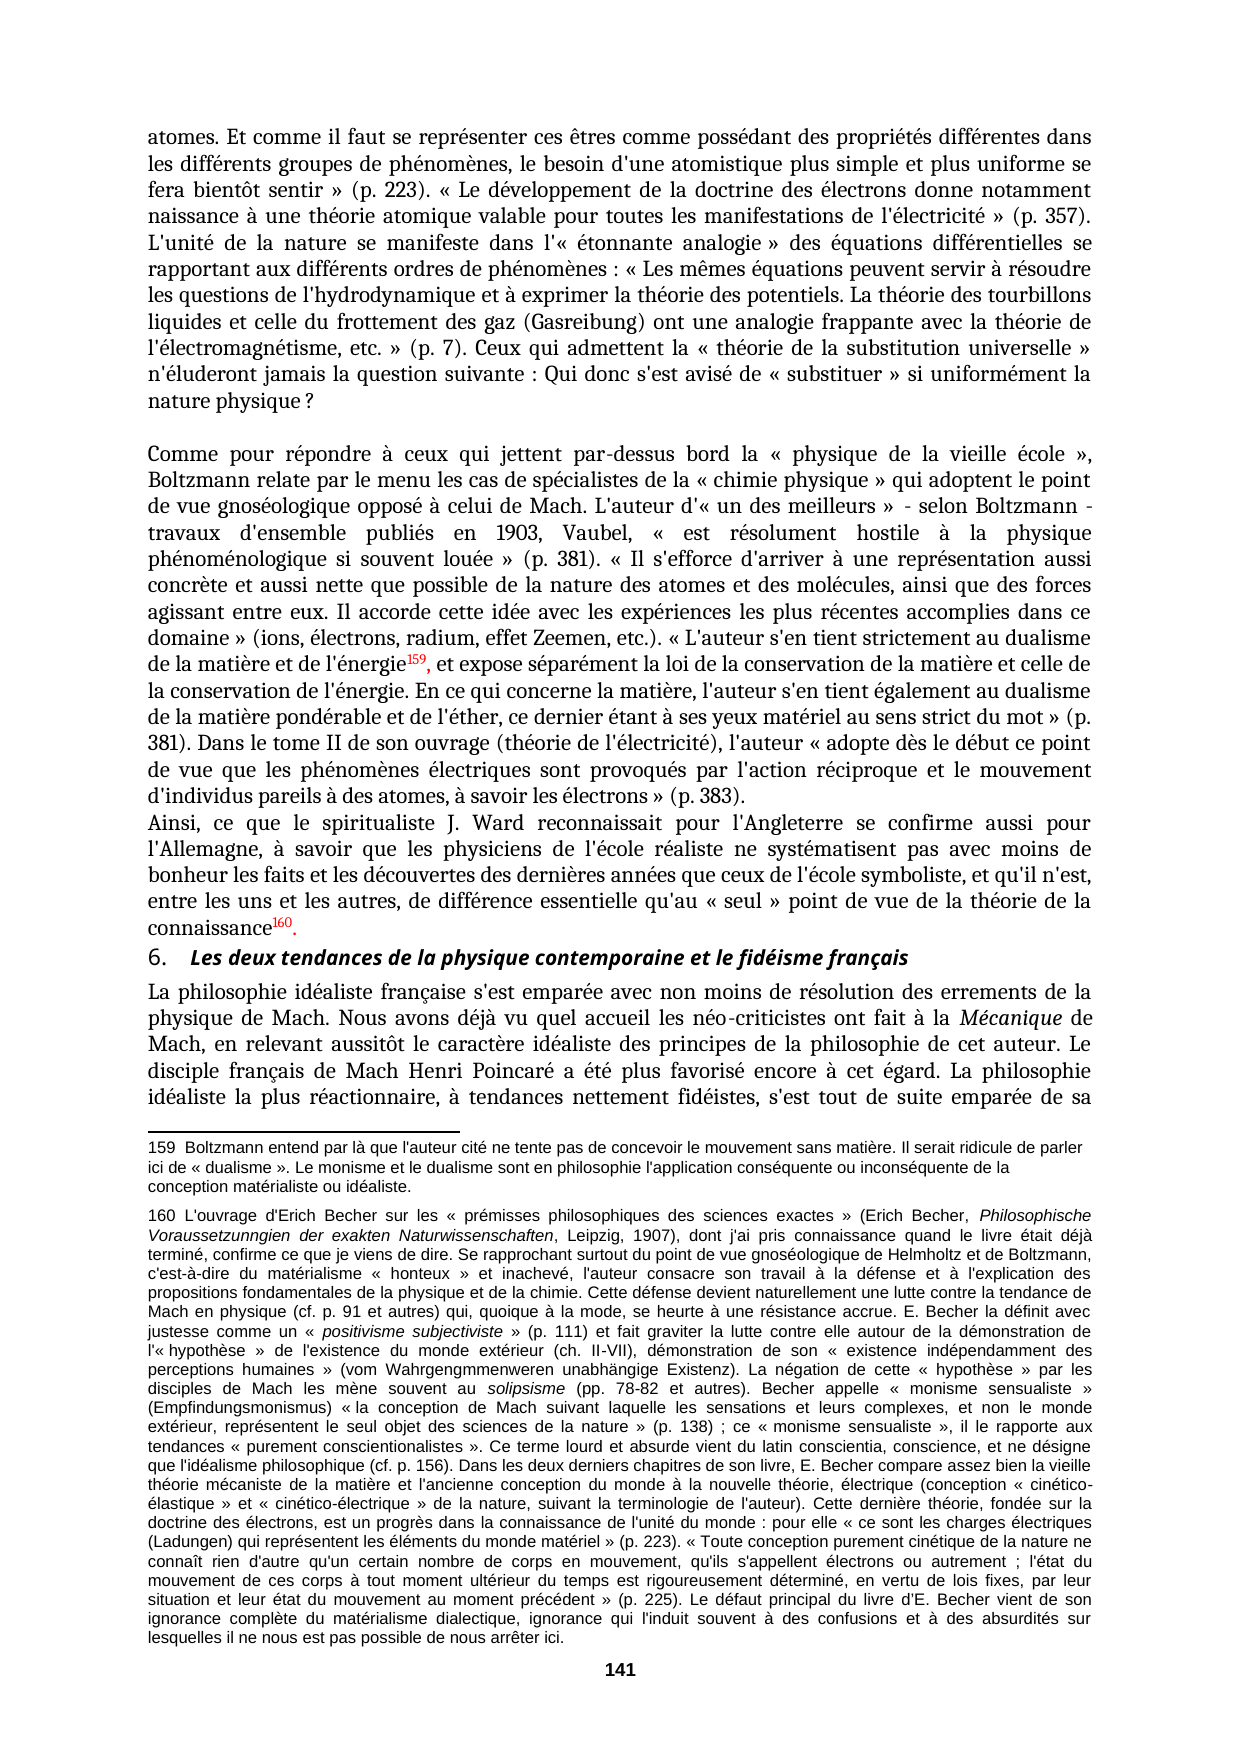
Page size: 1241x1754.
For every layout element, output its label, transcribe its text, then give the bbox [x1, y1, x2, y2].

subtitle Les deux tendances de la physique contemporaine et le fidéisme français [148, 941, 1093, 972]
text atomes. Et comme il faut se représenter ces êtres comme possédant des propriétés différentes dans les différents groupes de phénomènes, le besoin d'une atomistique plus simple et plus uniforme se fera bientôt sentir » (p. 223). « Le développement de la doctrine des électrons donne notamment naissance à une théorie atomique valable pour toutes les manifestations de l'électricité » (p. 357). L'unité de la nature se manifeste dans l'« étonnante analogie » des équations différentielles se rapportant aux différents ordres de phénomènes : « Les mêmes équations peuvent servir à résoudre les questions de l'hydrodynamique et à exprimer la théorie des potentiels. La théorie des tourbillons liquides et celle du frottement des gaz (Gasreibung) ont une analogie frappante avec la théorie de l'électromagnétisme, etc. » (p. 7). Ceux qui admettent la « théorie de la substitution universelle » n'éluderont jamais la question suivante : Qui donc s'est avisé de « substituer » si uniformément la nature physique ? [148, 124, 1093, 414]
text La philosophie idéaliste française s'est emparée avec non moins de résolution des errements de la physique de Mach. Nous avons déjà vu quel accueil les néo‑criticistes ont fait à la Mécanique de Mach, en relevant aussitôt le caractère idéaliste des principes de la philosophie de cet auteur. Le disciple français de Mach Henri Poincaré a été plus favorisé encore à cet égard. La philosophie idéaliste la plus réactionnaire, à tendances nettement fidéistes, s'est tout de suite emparée de sa [148, 978, 1093, 1110]
text Boltzmann entend par là que l'auteur cité ne tente pas de concevoir le mouvement sans matière. Il serait ridicule de parler ici de « dualisme ». Le monisme et le dualisme sont en philosophie l'application conséquente ou inconséquente de la conception matérialiste ou idéaliste. [148, 1138, 1093, 1196]
text Comme pour répondre à ceux qui jettent par‑dessus bord la « physique de la vieille école », Boltzmann relate par le menu les cas de spécialistes de la « chimie physique » qui adoptent le point de vue gnoséologique opposé à celui de Mach. L'auteur d'« un des meilleurs » ‑ selon Boltzmann ‑ travaux d'ensemble publiés en 1903, Vaubel, « est résolument hostile à la physique phénoménologique si souvent louée » (p. 381). « Il s'efforce d'arriver à une représentation aussi concrète et aussi nette que possible de la nature des atomes et des molécules, ainsi que des forces agissant entre eux. Il accorde cette idée avec les expériences les plus récentes accomplies dans ce domaine » (ions, électrons, radium, effet Zeemen, etc.). « L'auteur s'en tient strictement au dualisme de la matière et de l'énergie, et expose séparément la loi de la conservation de la matière et celle de la conservation de l'énergie. En ce qui concerne la matière, l'auteur s'en tient également au dualisme de la matière pondérable et de l'éther, ce dernier étant à ses yeux matériel au sens strict du mot » (p. 381). Dans le tome II de son ouvrage (théorie de l'électricité), l'auteur « adopte dès le début ce point de vue que les phénomènes électriques sont provoqués par l'action réciproque et le mouvement d'individus pareils à des atomes, à savoir les électrons » (p. 383). [148, 440, 1093, 809]
text L'ouvrage d'Erich Becher sur les « prémisses philosophiques des sciences exactes » (Erich Becher, Philosophische Voraussetzunngien der exakten Naturwissenschaften, Leipzig, 1907), dont j'ai pris connaissance quand le livre était déjà terminé, confirme ce que je viens de dire. Se rapprochant surtout du point de vue gnoséologique de Helmholtz et de Boltzmann, c'est‑à‑dire du matérialisme « honteux » et inachevé, l'auteur consacre son travail à la défense et à l'explication des propositions fondamentales de la physique et de la chimie. Cette défense devient naturellement une lutte contre la tendance de Mach en physique (cf. p. 91 et autres) qui, quoique à la mode, se heurte à une résistance accrue. E. Becher la définit avec justesse comme un « positivisme subjectiviste » (p. 111) et fait graviter la lutte contre elle autour de la démonstration de l'« hypothèse » de l'existence du monde extérieur (ch. II‑VII), démonstration de son « existence indépendamment des perceptions humaines » (vom Wahrgengmmenweren unabhängige Existenz). La négation de cette « hypothèse » par les disciples de Mach les mène souvent au solipsisme (pp. 78‑82 et autres). Becher appelle « monisme sensualiste » (Empfindungsmonismus) « la conception de Mach suivant laquelle les sensations et leurs complexes, et non le monde extérieur, représentent le seul objet des sciences de la nature » (p. 138) ; ce « monisme sensualiste », il le rapporte aux tendances « purement conscientionalistes ». Ce terme lourd et absurde vient du latin conscientia, conscience, et ne désigne que l'idéalisme philosophique (cf. p. 156). Dans les deux derniers chapitres de son livre, E. Becher compare assez bien la vieille théorie mécaniste de la matière et l'ancienne conception du monde à la nouvelle théorie, électrique (conception « cinético­élastique » et « cinético‑électrique » de la nature, suivant la terminologie de l'auteur). Cette dernière théorie, fondée sur la doctrine des électrons, est un progrès dans la connaissance de l'unité du monde : pour elle « ce sont les charges électriques (Ladungen) qui représentent les éléments du monde matériel » (p. 223). « Toute conception purement cinétique de la nature ne connaît rien d'autre qu'un certain nombre de corps en mouvement, qu'ils s'appellent électrons ou autrement ; l'état du mouvement de ces corps à tout moment ultérieur du temps est rigoureusement déterminé, en vertu de lois fixes, par leur situation et leur état du mouvement au moment précédent » (p. 225). Le défaut principal du livre d’E. Becher vient de son ignorance complète du matérialisme dialectique, ignorance qui l'induit souvent à des confusions et à des absurdités sur lesquelles il ne nous est pas possible de nous arrêter ici. [148, 1204, 1093, 1647]
text Ainsi, ce que le spiritualiste J. Ward reconnaissait pour l'Angleterre se confirme aussi pour l'Allemagne, à savoir que les physiciens de l'école réaliste ne systématisent pas avec moins de bonheur les faits et les découvertes des dernières années que ceux de l'école symboliste, et qu'il n'est, entre les uns et les autres, de différence essentielle qu'au « seul » point de vue de la théorie de la connaissance. [148, 809, 1093, 941]
